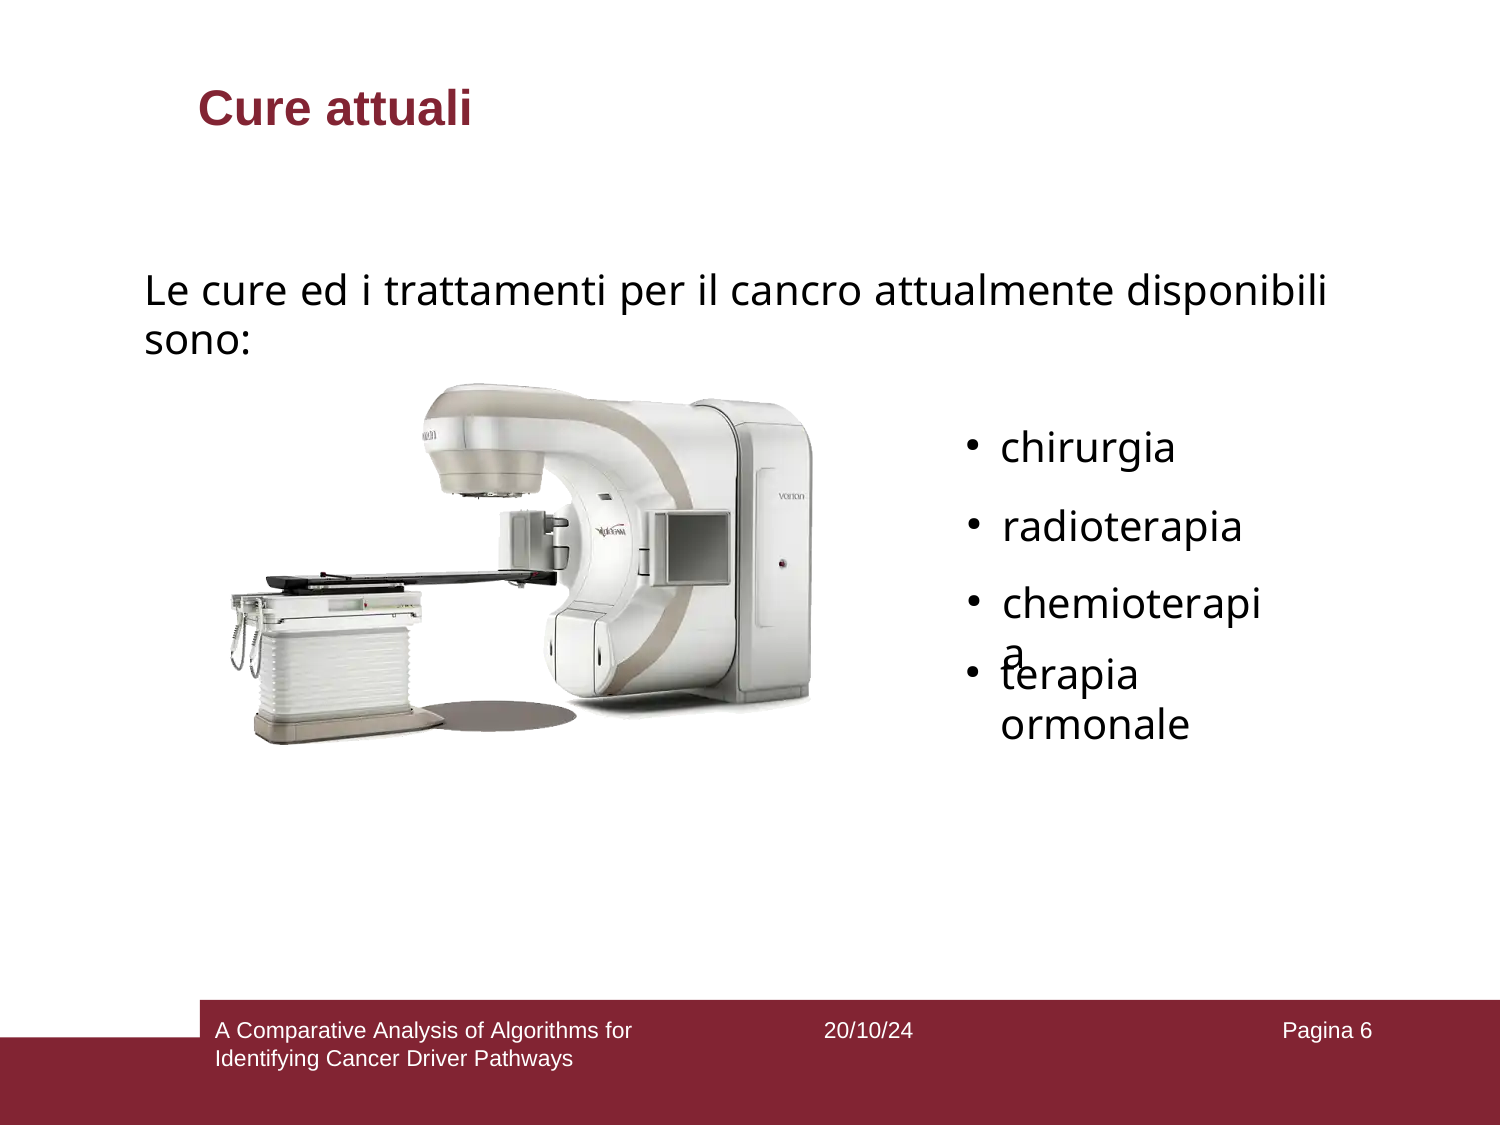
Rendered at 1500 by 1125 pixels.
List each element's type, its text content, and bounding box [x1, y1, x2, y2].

text_box chirurgia [950, 413, 1198, 489]
text_box Le cure ed i trattamenti per il cancro attualmente disponibili sono: [129, 255, 1390, 371]
picture [164, 336, 881, 785]
text_box chemioterapia [951, 569, 1282, 640]
text_box terapia ormonale [950, 640, 1329, 707]
text_box A Comparative Analysis of Algorithms for Identifying Cancer Driver Pathways [199, 1008, 676, 1084]
text_box radioterapia [951, 492, 1262, 569]
text_box Pagina <number> [1074, 1008, 1388, 1084]
title Cure attuali [183, 67, 1400, 150]
text_box 20/10/24 [712, 1008, 1026, 1084]
